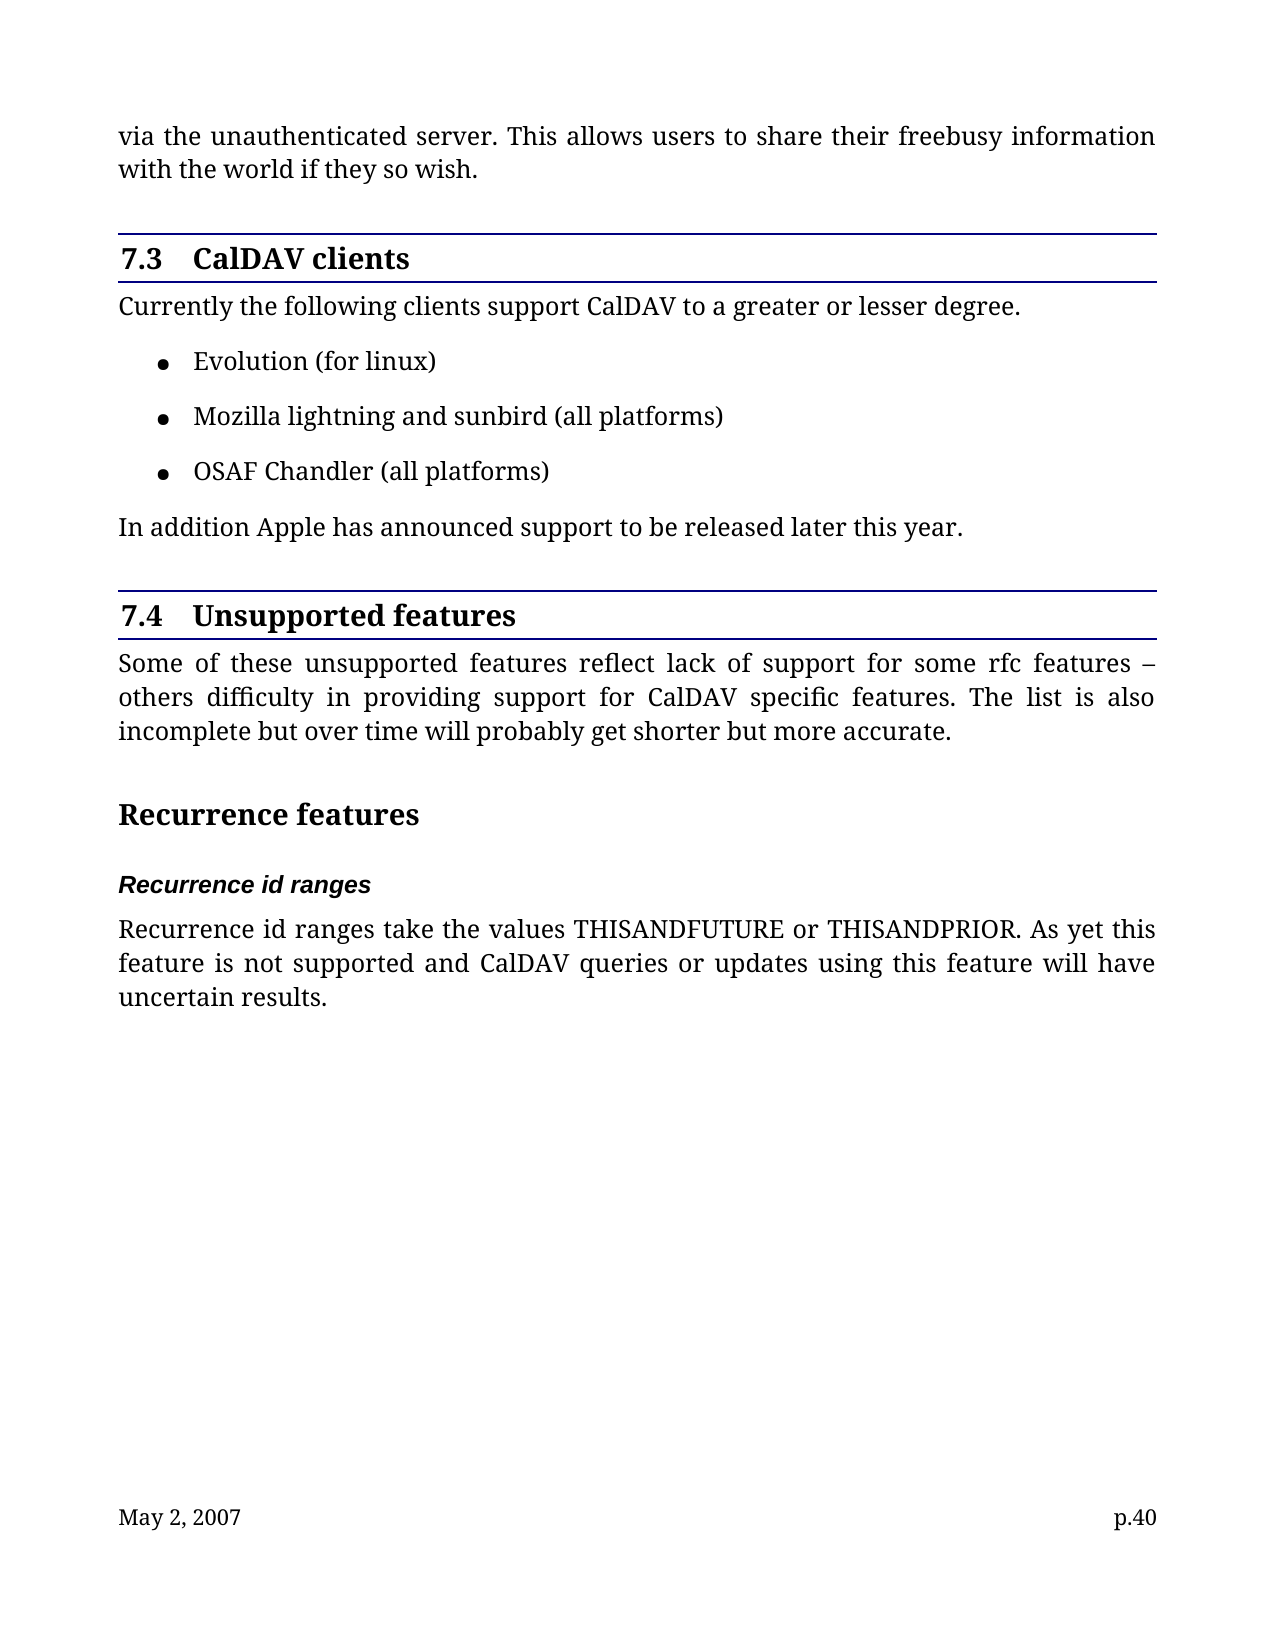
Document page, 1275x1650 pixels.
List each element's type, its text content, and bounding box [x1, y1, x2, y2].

text Some of these unsupported features reflect lack of support for some rfc features – others difficulty in providing support for CalDAV specific features. The list is also incomplete but over time will probably get shorter but more accurate. [118, 646, 1157, 748]
text In addition Apple has announced support to be released later this year. [118, 509, 1157, 543]
subtitle Unsupported features [118, 592, 1157, 638]
subtitle Recurrence id ranges [118, 871, 1157, 899]
list Mozilla lightning and sunbird (all platforms) [156, 399, 1157, 433]
subtitle CalDAV clients [118, 235, 1157, 281]
text Recurrence id ranges take the values THISANDFUTURE or THISANDPRIOR. As yet this feature is not supported and CalDAV queries or updates using this feature will have uncertain results. [118, 911, 1157, 1013]
list Evolution (for linux) [156, 344, 1157, 378]
list OSAF Chandler (all platforms) [156, 454, 1157, 488]
subtitle Recurrence features [118, 794, 1157, 834]
text Currently the following clients support CalDAV to a greater or lesser degree. [118, 289, 1157, 323]
text via the unauthenticated server. This allows users to share their freebusy information with the world if they so wish. [118, 118, 1157, 186]
